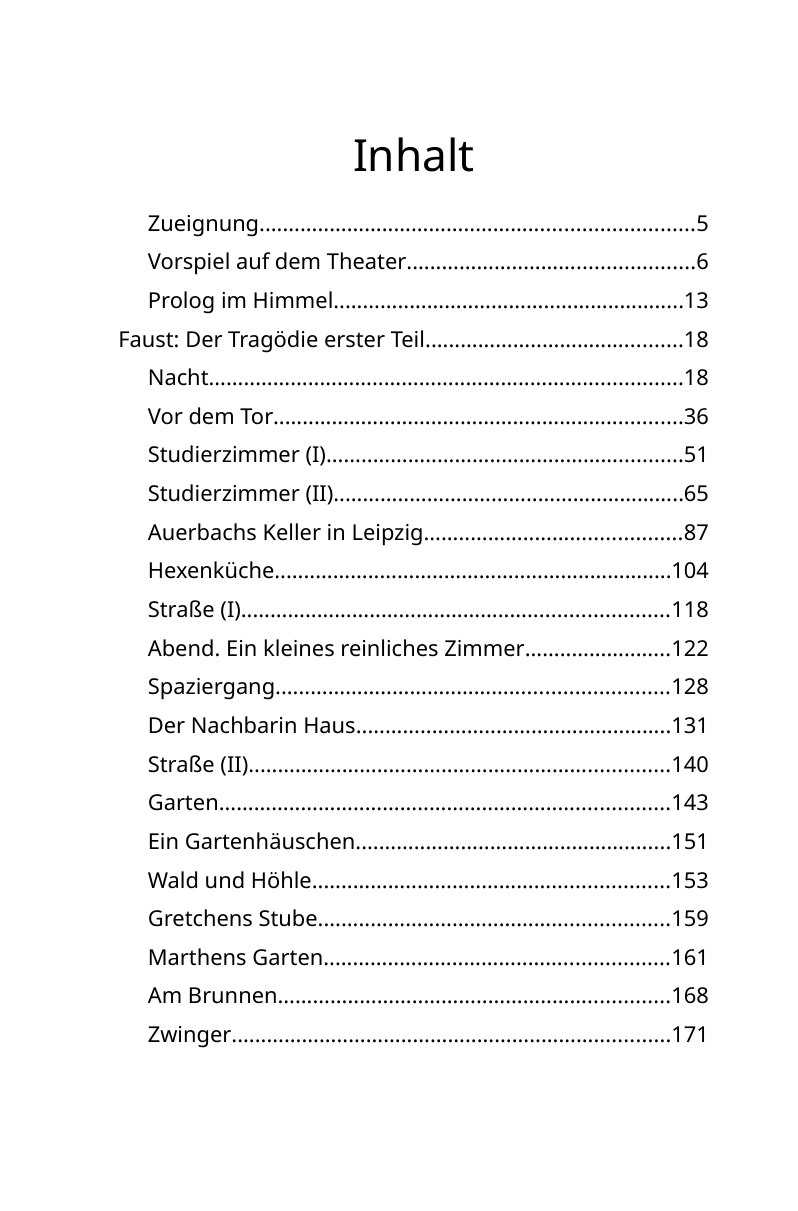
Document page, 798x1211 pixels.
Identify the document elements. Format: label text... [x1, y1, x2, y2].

text Gretchens Stube. 159 [148, 903, 709, 933]
text Abend. Ein kleines reinliches Zimmer 122 [148, 633, 709, 662]
text Nacht. 18 [148, 362, 709, 392]
text Studierzimmer (II) 65 [148, 478, 709, 508]
text Vorspiel auf dem Theater 6 [148, 246, 709, 276]
text Spaziergang 128 [148, 671, 709, 701]
text Der Nachbarin Haus 131 [148, 710, 709, 740]
text Hexenküche 104 [148, 555, 709, 585]
text Straße (I) 118 [148, 594, 709, 624]
text Prolog im Himmel. 13 [148, 285, 709, 315]
text Straße (II) 140 [148, 749, 709, 778]
text Am Brunnen 168 [148, 981, 709, 1010]
text Marthens Garten 161 [148, 942, 709, 972]
text Faust: Der Tragödie erster Teil 18 [118, 323, 709, 353]
text Zueignung 5 [148, 208, 709, 237]
text Auerbachs Keller in Leipzig 87 [148, 517, 709, 547]
text Garten 143 [148, 787, 709, 817]
text Wald und Höhle 153 [148, 864, 709, 894]
subtitle Inhalt [118, 124, 709, 184]
text Ein Gartenhäuschen 151 [148, 826, 709, 856]
text Studierzimmer (I) 51 [148, 439, 709, 469]
text Zwinger 171 [148, 1019, 709, 1049]
text Vor dem Tor 36 [148, 401, 709, 431]
